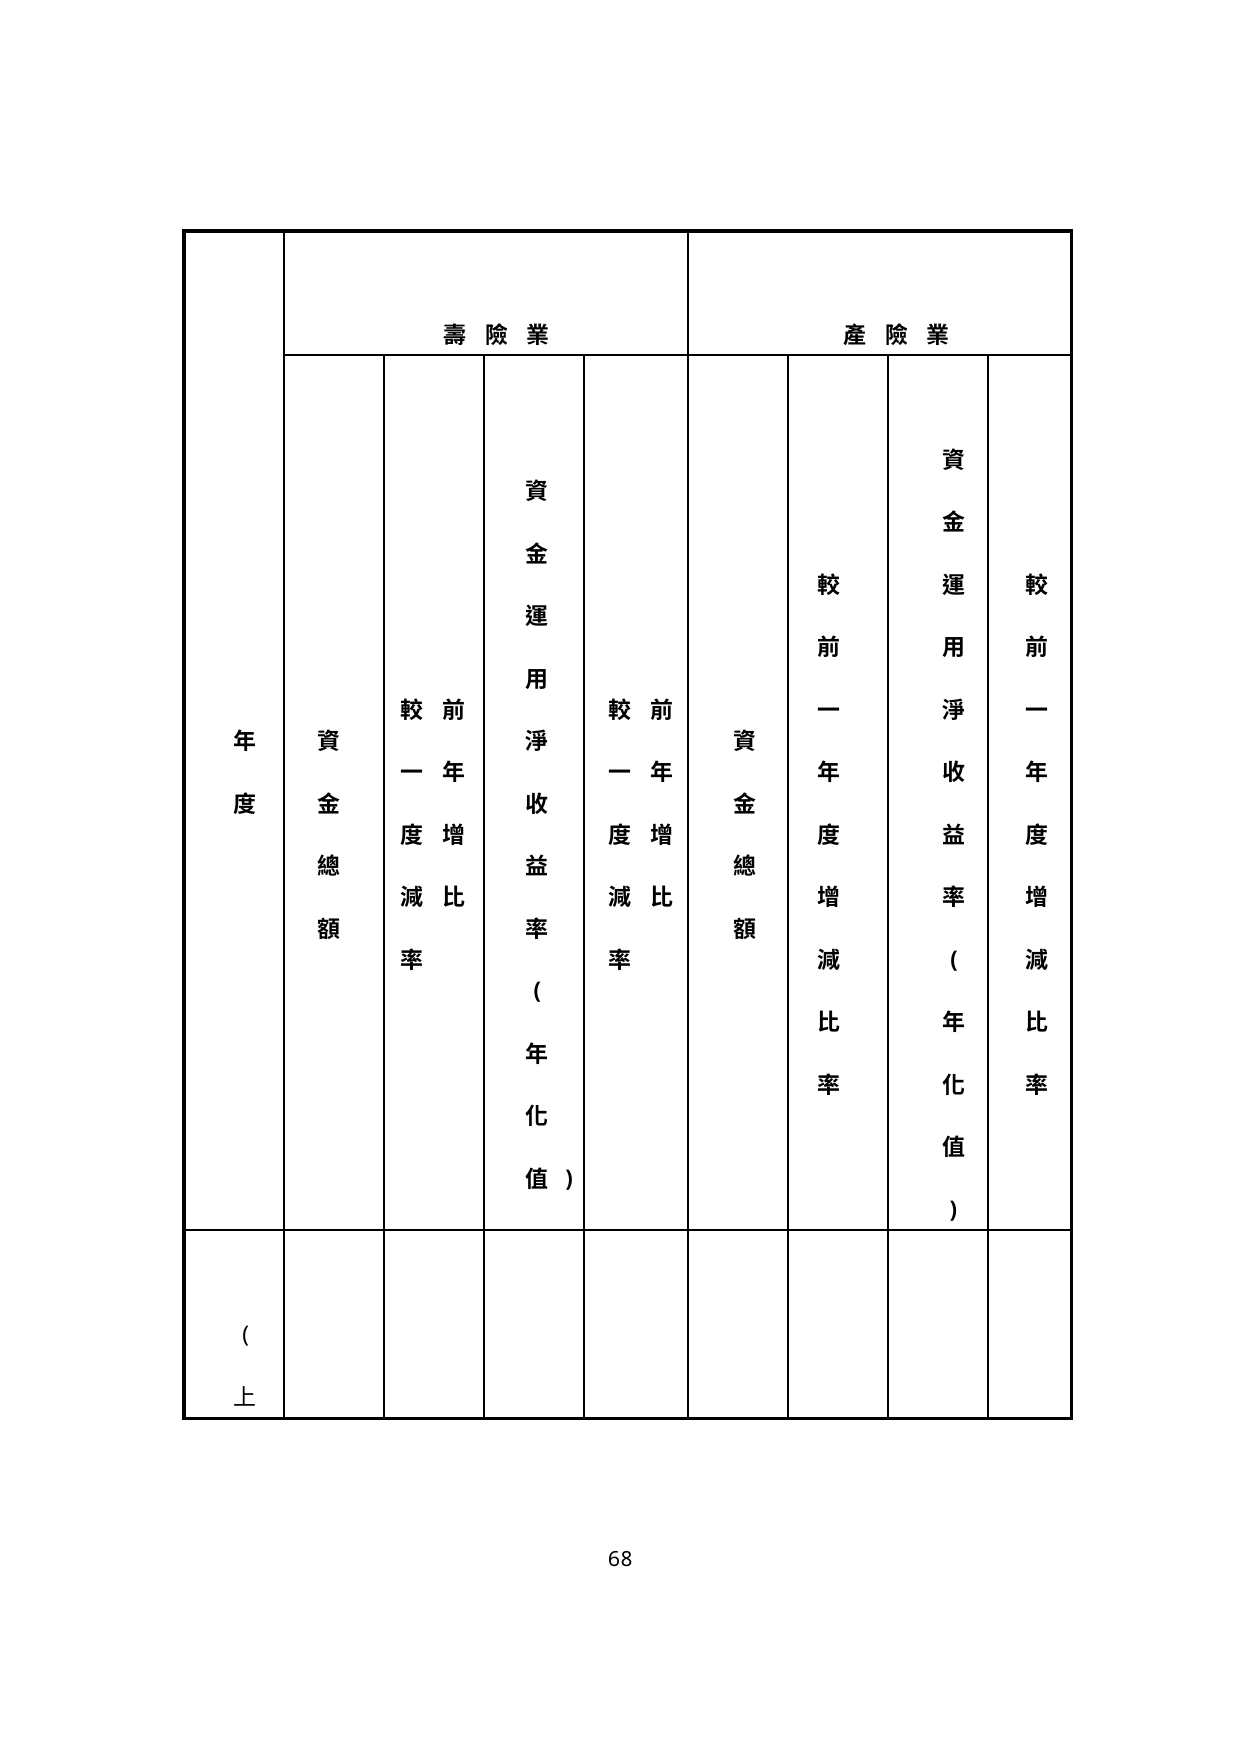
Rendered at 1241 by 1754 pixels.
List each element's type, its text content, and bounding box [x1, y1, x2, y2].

table_cell [689, 1231, 787, 1417]
table_header 年度 [186, 233, 283, 1229]
table_cell 資金總額 [689, 356, 787, 1229]
table_cell [889, 1231, 987, 1417]
table_cell [989, 1231, 1070, 1417]
table_header 壽險業 [285, 233, 687, 354]
table_cell [485, 1231, 583, 1417]
table_cell [585, 1231, 687, 1417]
table_header 產險業 [689, 233, 1070, 354]
table_cell 較前一年度增減比率 [385, 356, 483, 1229]
table_cell 較前一年度增減比率 [585, 356, 687, 1229]
table_cell [789, 1231, 887, 1417]
table_cell 較前一年度增減比率 [789, 356, 887, 1229]
table_cell 較前一年度增減比率 [989, 356, 1070, 1229]
table_cell 資金總額 [285, 356, 383, 1229]
table_cell 資金運用淨收益率(年化值) [485, 356, 583, 1229]
table_cell [285, 1231, 383, 1417]
table_cell 資金運用淨收益率(年化值) [889, 356, 987, 1229]
table_cell (上 [186, 1231, 283, 1417]
table_cell [385, 1231, 483, 1417]
